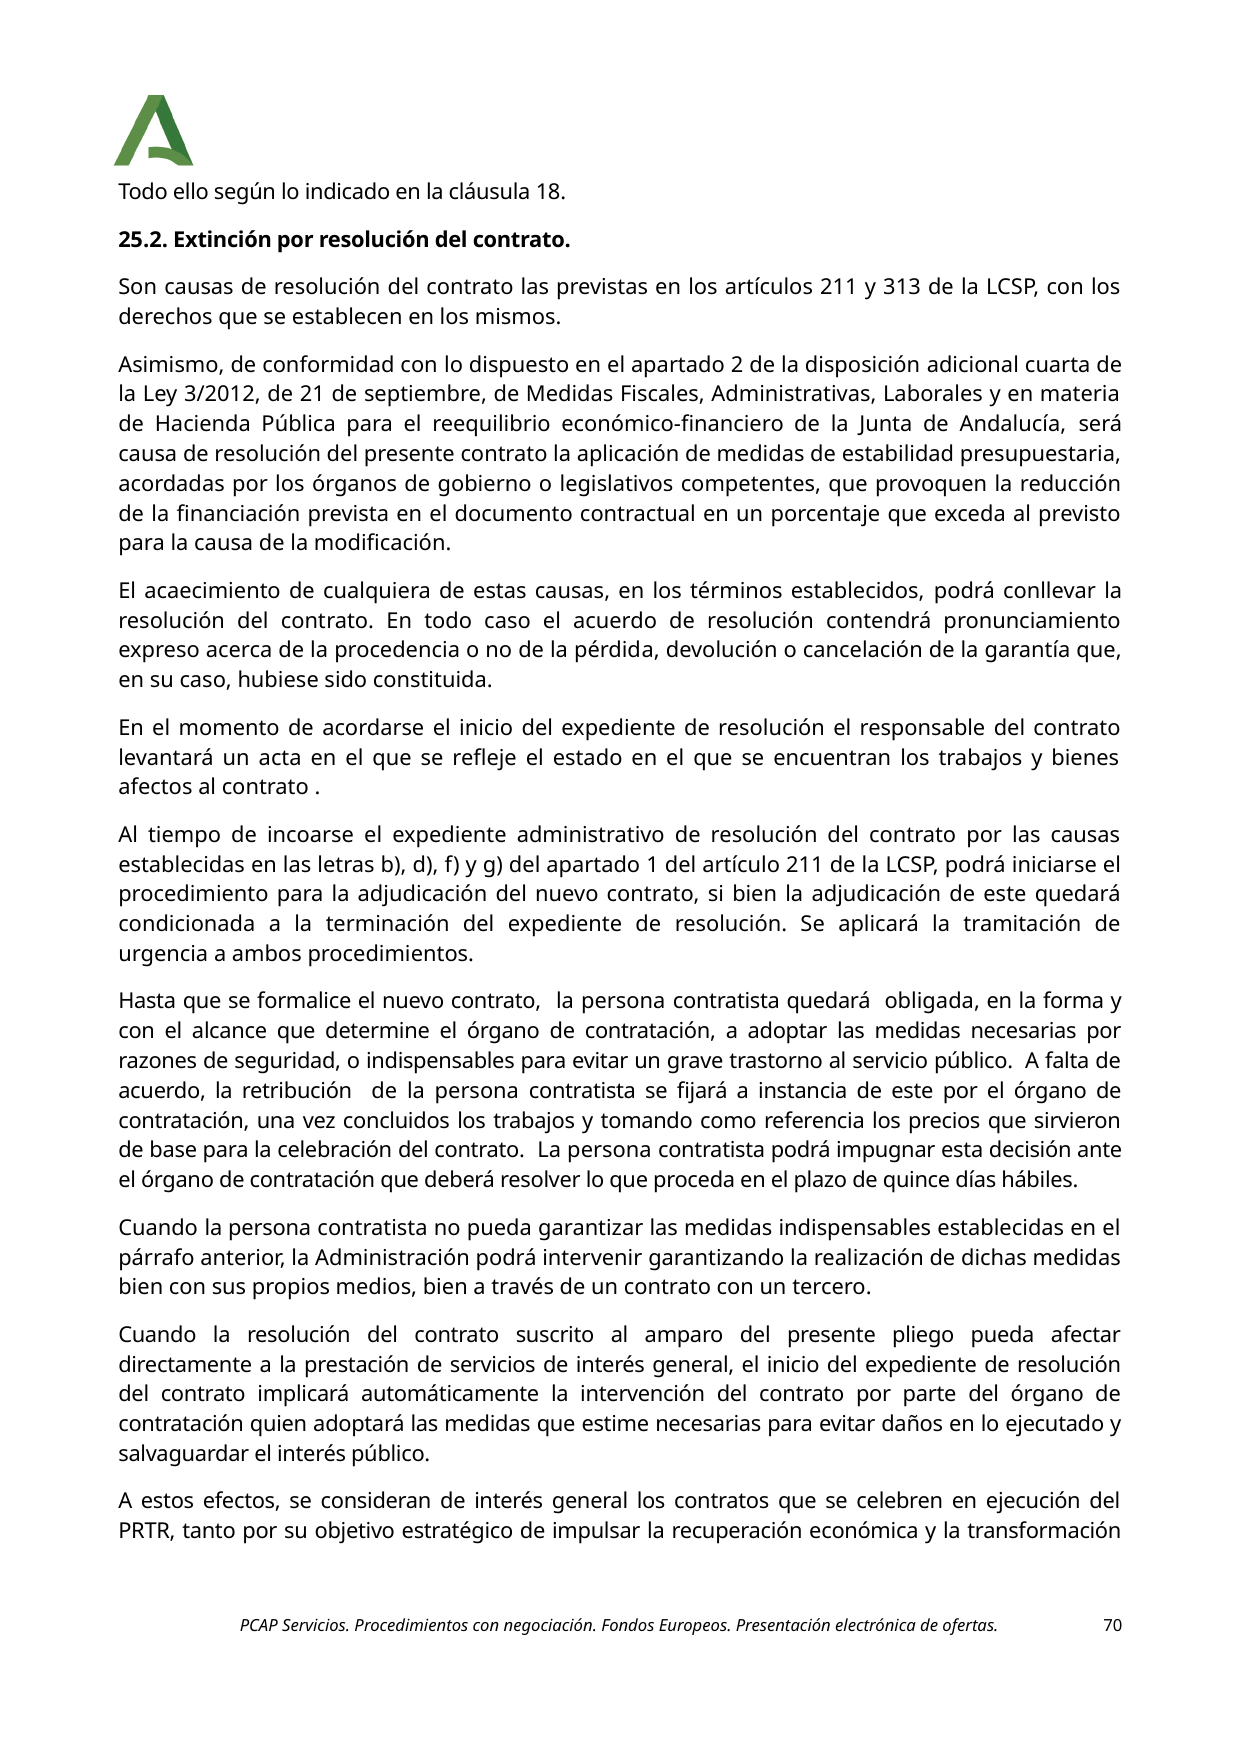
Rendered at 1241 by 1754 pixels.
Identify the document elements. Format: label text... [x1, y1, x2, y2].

subtitle 25.2. Extinción por resolución del contrato. [118, 224, 1122, 254]
text Al tiempo de incoarse el expediente administrativo de resolución del contrato por las causas establecidas en las letras b), d), f) y g) del apartado 1 del artículo 211 de la LCSP, podrá iniciarse el procedimiento para la adjudicación del nuevo contrato, si bien la adjudicación de este quedará condicionada a la terminación del expediente de resolución. Se aplicará la tramitación de urgencia a ambos procedimientos. [118, 819, 1122, 968]
text El acaecimiento de cualquiera de estas causas, en los términos establecidos, podrá conllevar la resolución del contrato. En todo caso el acuerdo de resolución contendrá pronunciamiento expreso acerca de la procedencia o no de la pérdida, devolución o cancelación de la garantía que, en su caso, hubiese sido constituida. [118, 575, 1122, 694]
picture [109, 91, 198, 170]
text Son causas de resolución del contrato las previstas en los artículos 211 y 313 de la LCSP, con los derechos que se establecen en los mismos. [118, 271, 1122, 331]
text Cuando la persona contratista no pueda garantizar las medidas indispensables establecidas en el párrafo anterior, la Administración podrá intervenir garantizando la realización de dichas medidas bien con sus propios medios, bien a través de un contrato con un tercero. [118, 1212, 1122, 1301]
text Asimismo, de conformidad con lo dispuesto en el apartado 2 de la disposición adicional cuarta de la Ley 3/2012, de 21 de septiembre, de Medidas Fiscales, Administrativas, Laborales y en materia de Hacienda Pública para el reequilibrio económico-financiero de la Junta de Andalucía, será causa de resolución del presente contrato la aplicación de medidas de estabilidad presupuestaria, acordadas por los órganos de gobierno o legislativos competentes, que provoquen la reducción de la financiación prevista en el documento contractual en un porcentaje que exceda al previsto para la causa de la modificación. [118, 349, 1122, 557]
text Cuando la resolución del contrato suscrito al amparo del presente pliego pueda afectar directamente a la prestación de servicios de interés general, el inicio del expediente de resolución del contrato implicará automáticamente la intervención del contrato por parte del órgano de contratación quien adoptará las medidas que estime necesarias para evitar daños en lo ejecutado y salvaguardar el interés público. [118, 1319, 1122, 1468]
text A estos efectos, se consideran de interés general los contratos que se celebren en ejecución del PRTR, tanto por su objetivo estratégico de impulsar la recuperación económica y la transformación [118, 1486, 1122, 1545]
text En el momento de acordarse el inicio del expediente de resolución el responsable del contrato levantará un acta en el que se refleje el estado en el que se encuentran los trabajos y bienes afectos al contrato . [118, 712, 1122, 801]
text Hasta que se formalice el nuevo contrato, la persona contratista quedará obligada, en la forma y con el alcance que determine el órgano de contratación, a adoptar las medidas necesarias por razones de seguridad, o indispensables para evitar un grave trastorno al servicio público. A falta de acuerdo, la retribución de la persona contratista se fijará a instancia de este por el órgano de contratación, una vez concluidos los trabajos y tomando como referencia los precios que sirvieron de base para la celebración del contrato. La persona contratista podrá impugnar esta decisión ante el órgano de contratación que deberá resolver lo que proceda en el plazo de quince días hábiles. [118, 986, 1122, 1194]
text Todo ello según lo indicado en la cláusula 18. [118, 176, 1122, 206]
